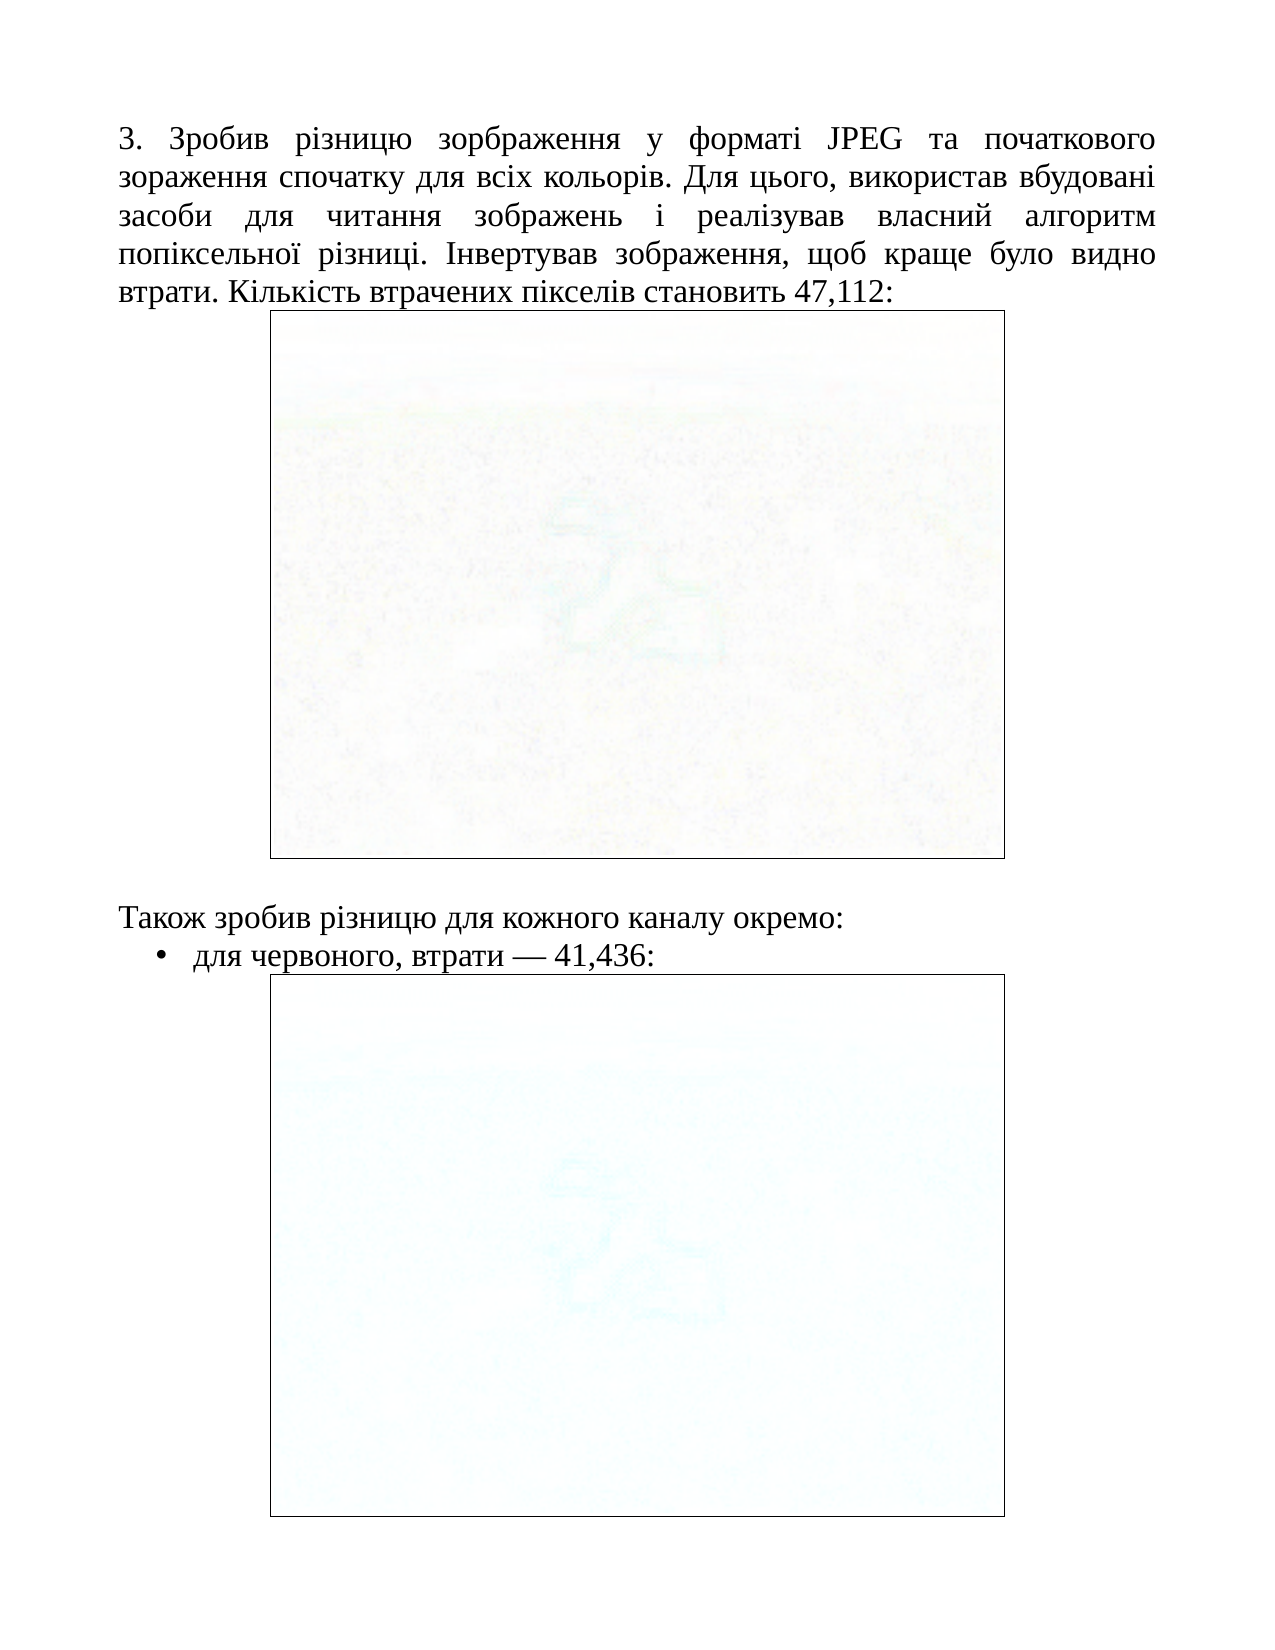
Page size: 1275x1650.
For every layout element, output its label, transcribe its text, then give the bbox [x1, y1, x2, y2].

picture [274, 977, 1001, 1513]
picture [274, 313, 1001, 855]
text Також зробив різницю для кожного каналу окремо: [118, 897, 1157, 935]
list для червоного, втрати — 41,436: [156, 935, 1157, 974]
text 3. Зробив різницю зорбраження у форматі JPEG та початкового зораження спочатку для всіх кольорів. Для цього, використав вбудовані засоби для читання зображень і реалізував власний алгоритм попіксельної різниці. Інвертував зображення, щоб краще було видно втрати. Кількість втрачених пікселів становить 47,112: [118, 118, 1157, 310]
